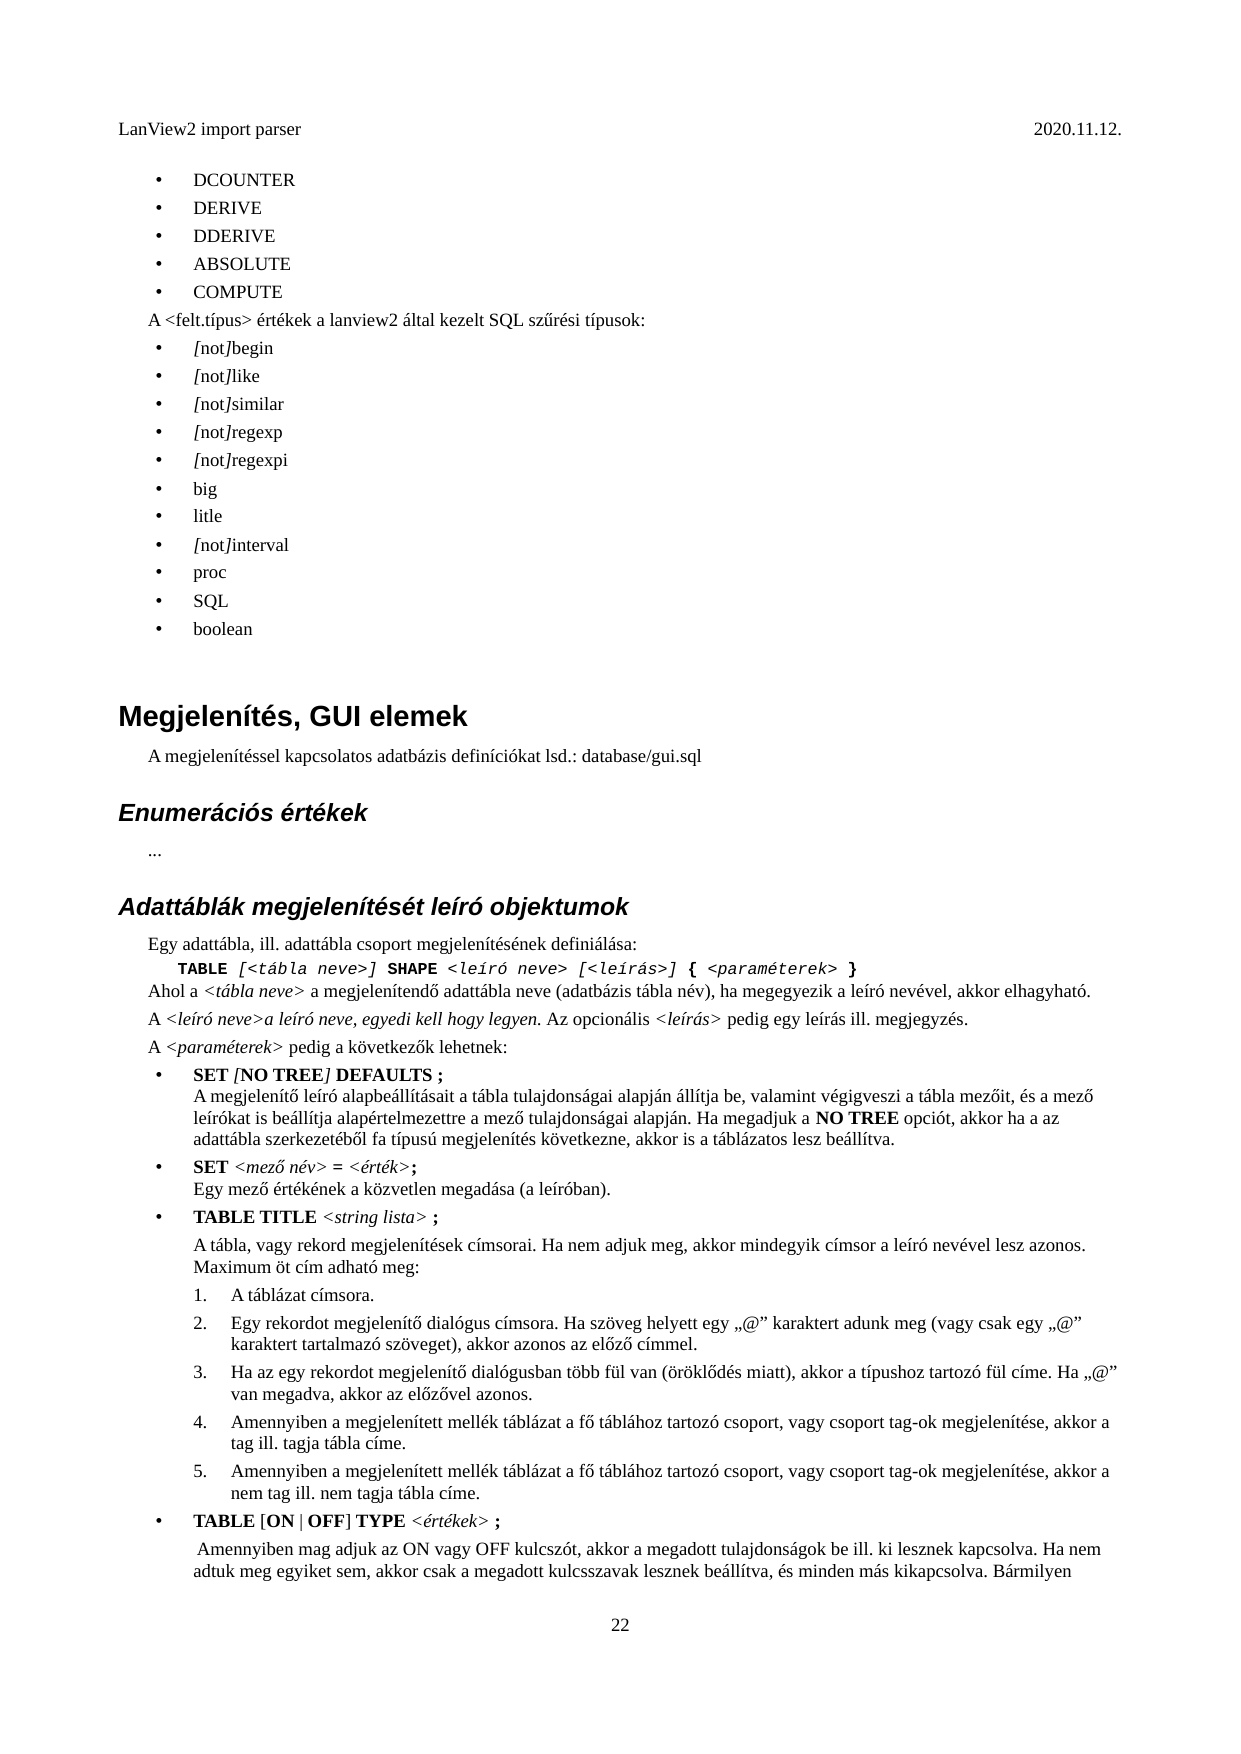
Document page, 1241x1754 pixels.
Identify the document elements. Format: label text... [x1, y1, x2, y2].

text A megjelenítéssel kapcsolatos adatbázis definíciókat lsd.: database/gui.sql [118, 744, 1122, 766]
list COMPUTE [156, 281, 1122, 303]
list DERIVE [156, 197, 1122, 219]
list [not]like [156, 365, 1122, 387]
list Amennyiben a megjelenített mellék táblázat a fő táblához tartozó csoport, vagy csoport tag-ok megjelenítése, akkor a nem tag ill. nem tagja tábla címe. [193, 1460, 1122, 1503]
list TABLE [ON | OFF] TYPE <értékek> ; [156, 1510, 1122, 1531]
text A <leíró neve>a leíró neve, egyedi kell hogy legyen. Az opcionális <leírás> pedig egy leírás ill. megjegyzés. [118, 1008, 1122, 1029]
list Amennyiben mag adjuk az ON vagy OFF kulcszót, akkor a megadott tulajdonságok be ill. ki lesznek kapcsolva. Ha nem adtuk meg egyiket sem, akkor csak a megadott kulcsszavak lesznek beállítva, és minden más kikapcsolva. Bármilyen [156, 1538, 1122, 1581]
text TABLE [<tábla neve>] SHAPE <leíró neve> [<leírás>] { <paraméterek> } [177, 961, 1122, 979]
text Ahol a <tábla neve> a megjelenítendő adattábla neve (adatbázis tábla név), ha megegyezik a leíró nevével, akkor elhagyható. [118, 979, 1122, 1001]
text A <felt.típus> értékek a lanview2 által kezelt SQL szűrési típusok: [118, 309, 1122, 331]
list SQL [156, 589, 1122, 611]
list boolean [156, 617, 1122, 639]
list proc [156, 561, 1122, 583]
text Egy adattábla, ill. adattábla csoport megjelenítésének definiálása: [118, 933, 1122, 954]
list A tábla, vagy rekord megjelenítések címsorai. Ha nem adjuk meg, akkor mindegyik címsor a leíró nevével lesz azonos. Maximum öt cím adható meg: [156, 1234, 1122, 1277]
list SET <mező név> = <érték>; Egy mező értékének a közvetlen megadása (a leíróban). [156, 1156, 1122, 1199]
list A táblázat címsora. [193, 1283, 1122, 1305]
subtitle Megjelenítés, GUI elemek [118, 698, 1122, 732]
list ABSOLUTE [156, 253, 1122, 275]
list [not]regexp [156, 421, 1122, 443]
list TABLE TITLE <string lista> ; [156, 1206, 1122, 1227]
list DDERIVE [156, 225, 1122, 247]
list Amennyiben a megjelenített mellék táblázat a fő táblához tartozó csoport, vagy csoport tag-ok megjelenítése, akkor a tag ill. tagja tábla címe. [193, 1411, 1122, 1454]
subtitle Adattáblák megjelenítését leíró objektumok [118, 892, 1122, 920]
subtitle Enumerációs értékek [118, 798, 1122, 826]
list [not]begin [156, 337, 1122, 359]
list Egy rekordot megjelenítő dialógus címsora. Ha szöveg helyett egy „@” karaktert adunk meg (vagy csak egy „@” karaktert tartalmazó szöveget), akkor azonos az előző címmel. [193, 1312, 1122, 1355]
list SET [NO TREE] DEFAULTS ; A megjelenítő leíró alapbeállításait a tábla tulajdonságai alapján állítja be, valamint végigveszi a tábla mezőit, és a mező leírókat is beállítja alapértelmezettre a mező tulajdonságai alapján. Ha megadjuk a NO TREE opciót, akkor ha a az adattábla szerkezetéből fa típusú megjelenítés következne, akkor is a táblázatos lesz beállítva. [156, 1064, 1122, 1150]
list Ha az egy rekordot megjelenítő dialógusban több fül van (öröklődés miatt), akkor a típushoz tartozó fül címe. Ha „@” van megadva, akkor az előzővel azonos. [193, 1361, 1122, 1404]
list big [156, 477, 1122, 499]
list DCOUNTER [156, 169, 1122, 191]
list litle [156, 505, 1122, 527]
text A <paraméterek> pedig a következők lehetnek: [118, 1036, 1122, 1057]
list [not]similar [156, 393, 1122, 415]
list [not]regexpi [156, 449, 1122, 471]
text ... [118, 839, 1122, 860]
list [not]interval [156, 533, 1122, 555]
